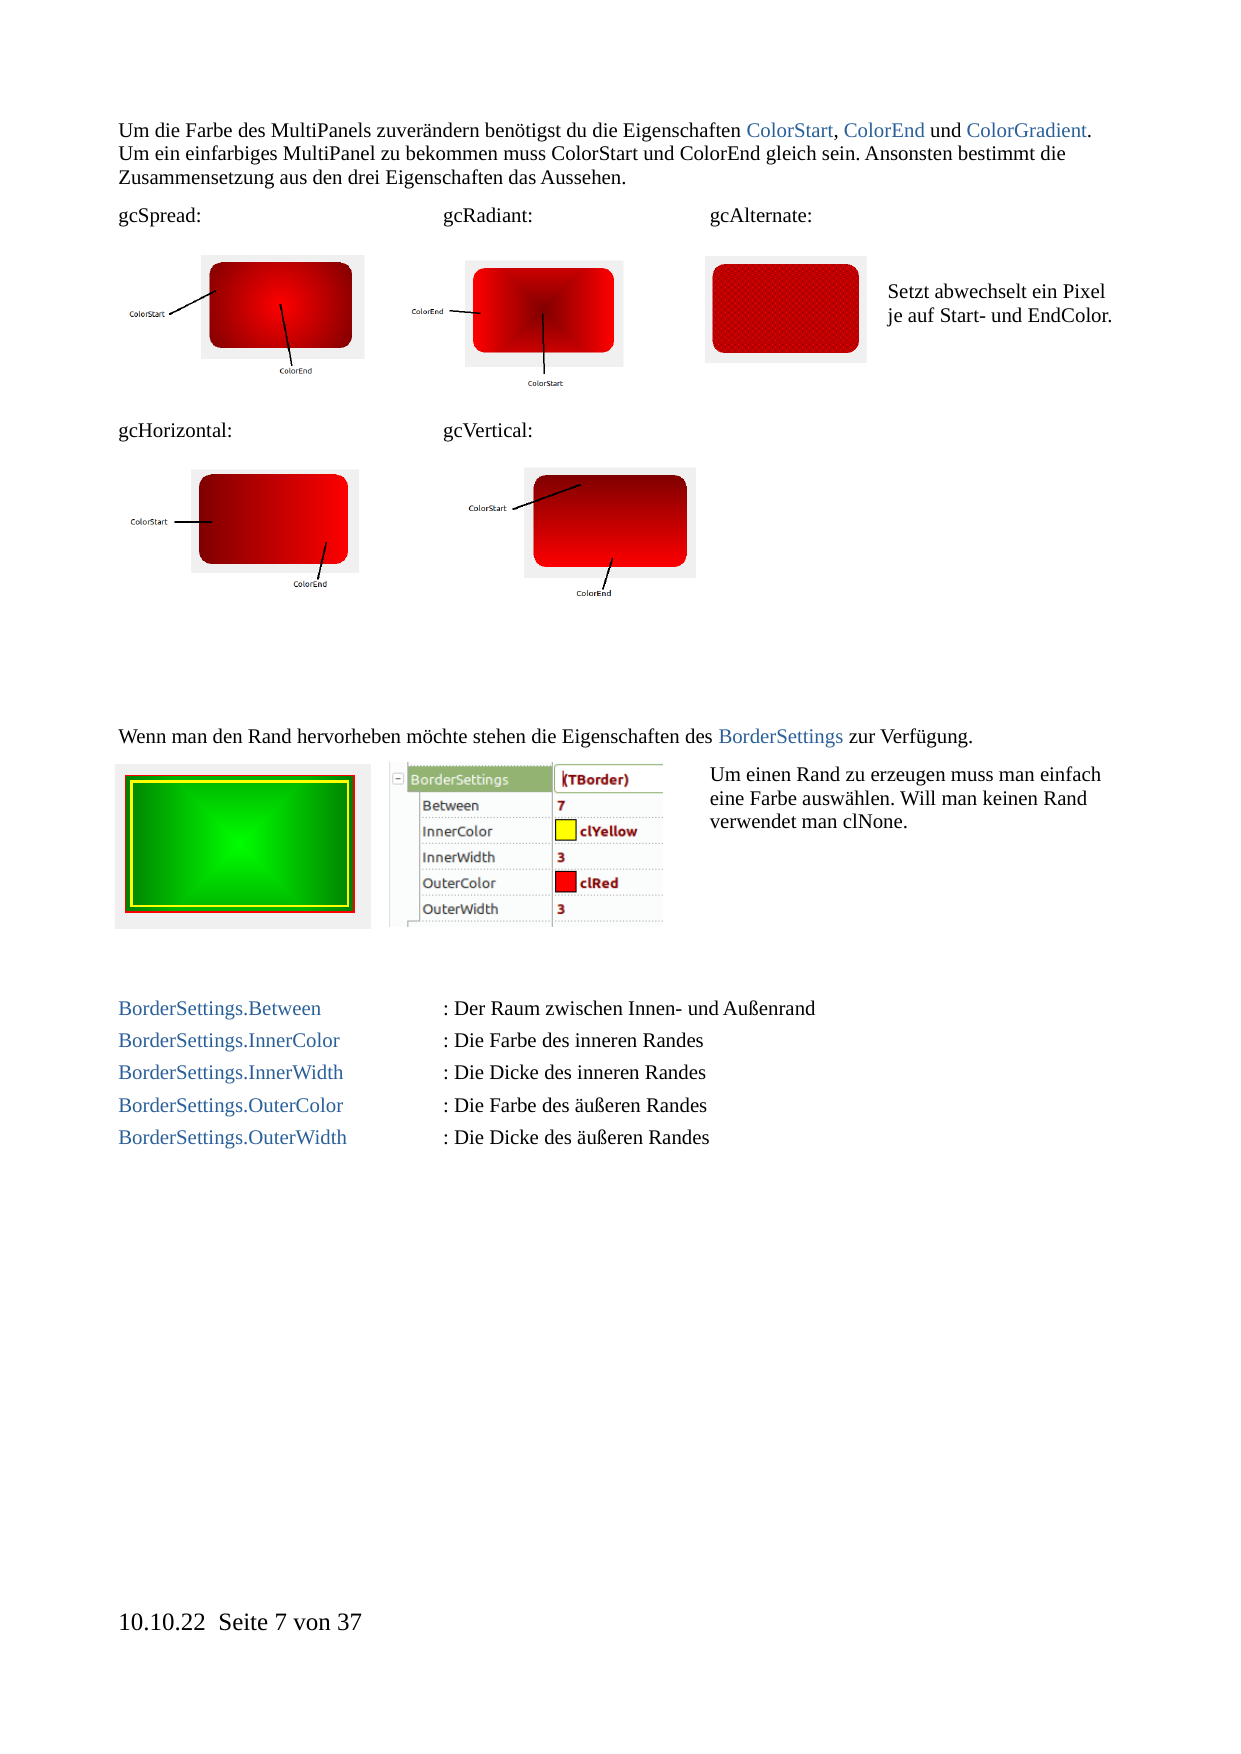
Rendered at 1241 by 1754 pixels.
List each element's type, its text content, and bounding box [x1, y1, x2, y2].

text BorderSettings.OuterColor : Die Farbe des äußeren Randes [118, 1098, 1122, 1116]
text gcSpread: gcRadiant: gcAlternate: [118, 204, 1122, 227]
text Wenn man den Rand hervorheben möchte stehen die Eigenschaften des BorderSettings zur Verfügung. [118, 724, 1122, 748]
picture [389, 762, 663, 927]
picture [121, 239, 374, 391]
text [374, 280, 405, 327]
text BorderSettings.Between : Der Raum zwischen Innen- und Außenrand [118, 1001, 1122, 1019]
picture [459, 456, 711, 612]
text [118, 762, 389, 833]
picture [405, 253, 633, 397]
text Um einen Rand zu erzeugen muss man einfach eine Farbe auswählen. Will man keinen Rand verwendet man clNone. [663, 762, 1122, 833]
picture [120, 460, 365, 599]
text BorderSettings.InnerColor : Die Farbe des inneren Randes [118, 1033, 1122, 1051]
text [633, 280, 705, 327]
picture [705, 256, 867, 363]
text gcHorizontal: gcVertical: [118, 418, 1122, 442]
text Setzt abwechselt ein Pixel je auf Start- und EndColor. [867, 280, 1122, 327]
text BorderSettings.OuterWidth : Die Dicke des äußeren Randes [118, 1130, 1122, 1148]
text Um die Farbe des MultiPanels zuverändern benötigst du die Eigenschaften ColorStart, ColorEnd und ColorGradient. Um ein einfarbiges MultiPanel zu bekommen muss ColorStart und ColorEnd gleich sein. Ansonsten bestimmt die Zusammensetzung aus den drei Eigenschaften das Aussehen. [118, 118, 1122, 189]
picture [114, 764, 371, 929]
text BorderSettings.InnerWidth : Die Dicke des inneren Randes [118, 1066, 1122, 1083]
